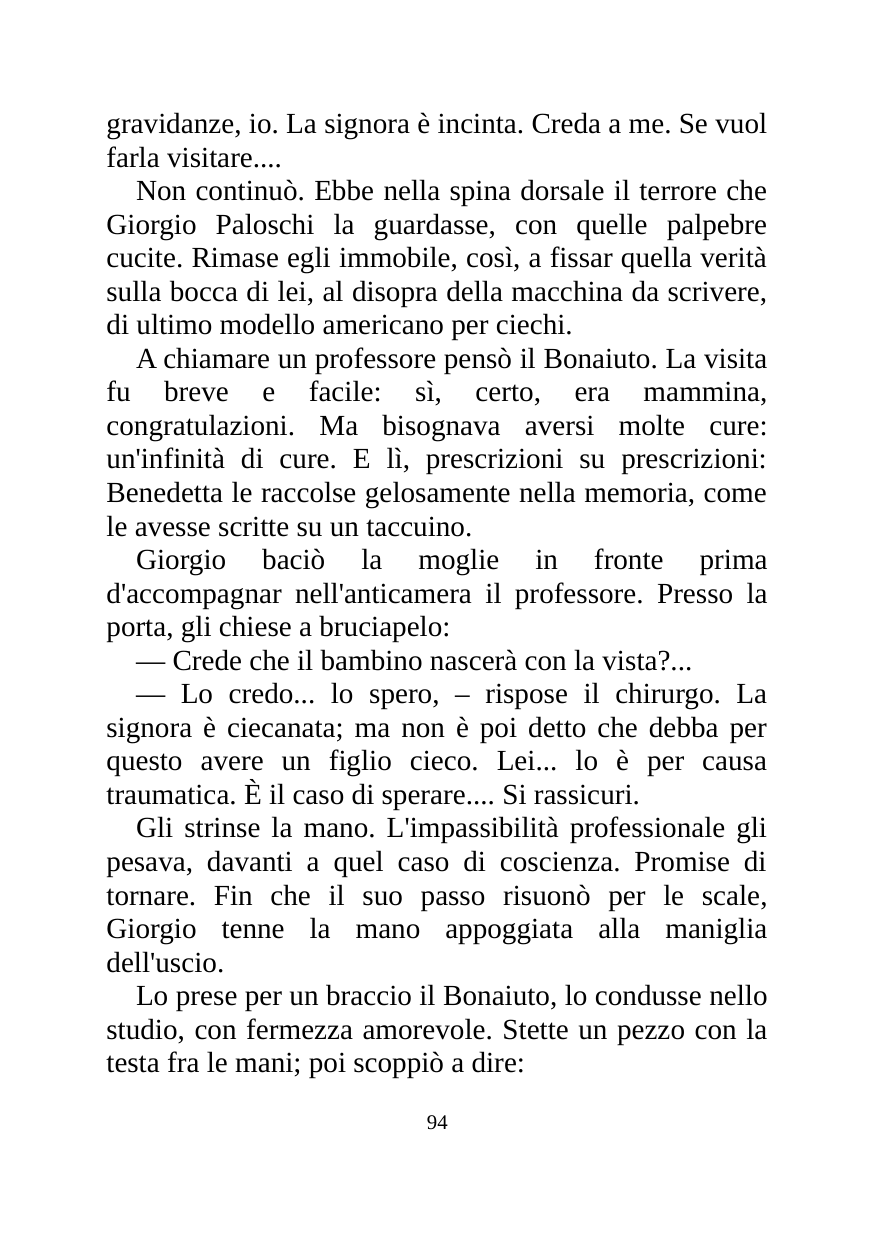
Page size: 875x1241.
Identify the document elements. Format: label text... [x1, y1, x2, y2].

text Lo prese per un braccio il Bonaiuto, lo condusse nello studio, con fermezza amorevole. Stette un pezzo con la testa fra le mani; poi scoppiò a dire: [106, 978, 768, 1079]
text A chiamare un professore pensò il Bonaiuto. La visita fu breve e facile: sì, certo, era mammina, congratulazioni. Ma bisognava aversi molte cure: un'infinità di cure. E lì, prescrizioni su prescrizioni: Benedetta le raccolse gelosamente nella memoria, come le avesse scritte su un taccuino. [106, 341, 768, 542]
text — Lo credo... lo spero, – rispose il chirurgo. La signora è ciecanata; ma non è poi detto che debba per questo avere un figlio cieco. Lei... lo è per causa traumatica. È il caso di sperare.... Si rassicuri. [106, 676, 768, 811]
text Giorgio baciò la moglie in fronte prima d'accompagnar nell'anticamera il professore. Presso la porta, gli chiese a bruciapelo: [106, 542, 768, 643]
text Non continuò. Ebbe nella spina dorsale il terrore che Giorgio Paloschi la guardasse, con quelle palpebre cucite. Rimase egli immobile, così, a fissar quella verità sulla bocca di lei, al disopra della macchina da scrivere, di ultimo modello americano per ciechi. [106, 173, 768, 341]
text Gli strinse la mano. L'impassibilità professionale gli pesava, davanti a quel caso di coscienza. Promise di tornare. Fin che il suo passo risuonò per le scale, Giorgio tenne la mano appoggiata alla maniglia dell'uscio. [106, 811, 768, 978]
text gravidanze, io. La signora è incinta. Creda a me. Se vuol farla visitare.... [106, 106, 768, 173]
text — Crede che il bambino nascerà con la vista?... [106, 643, 768, 676]
